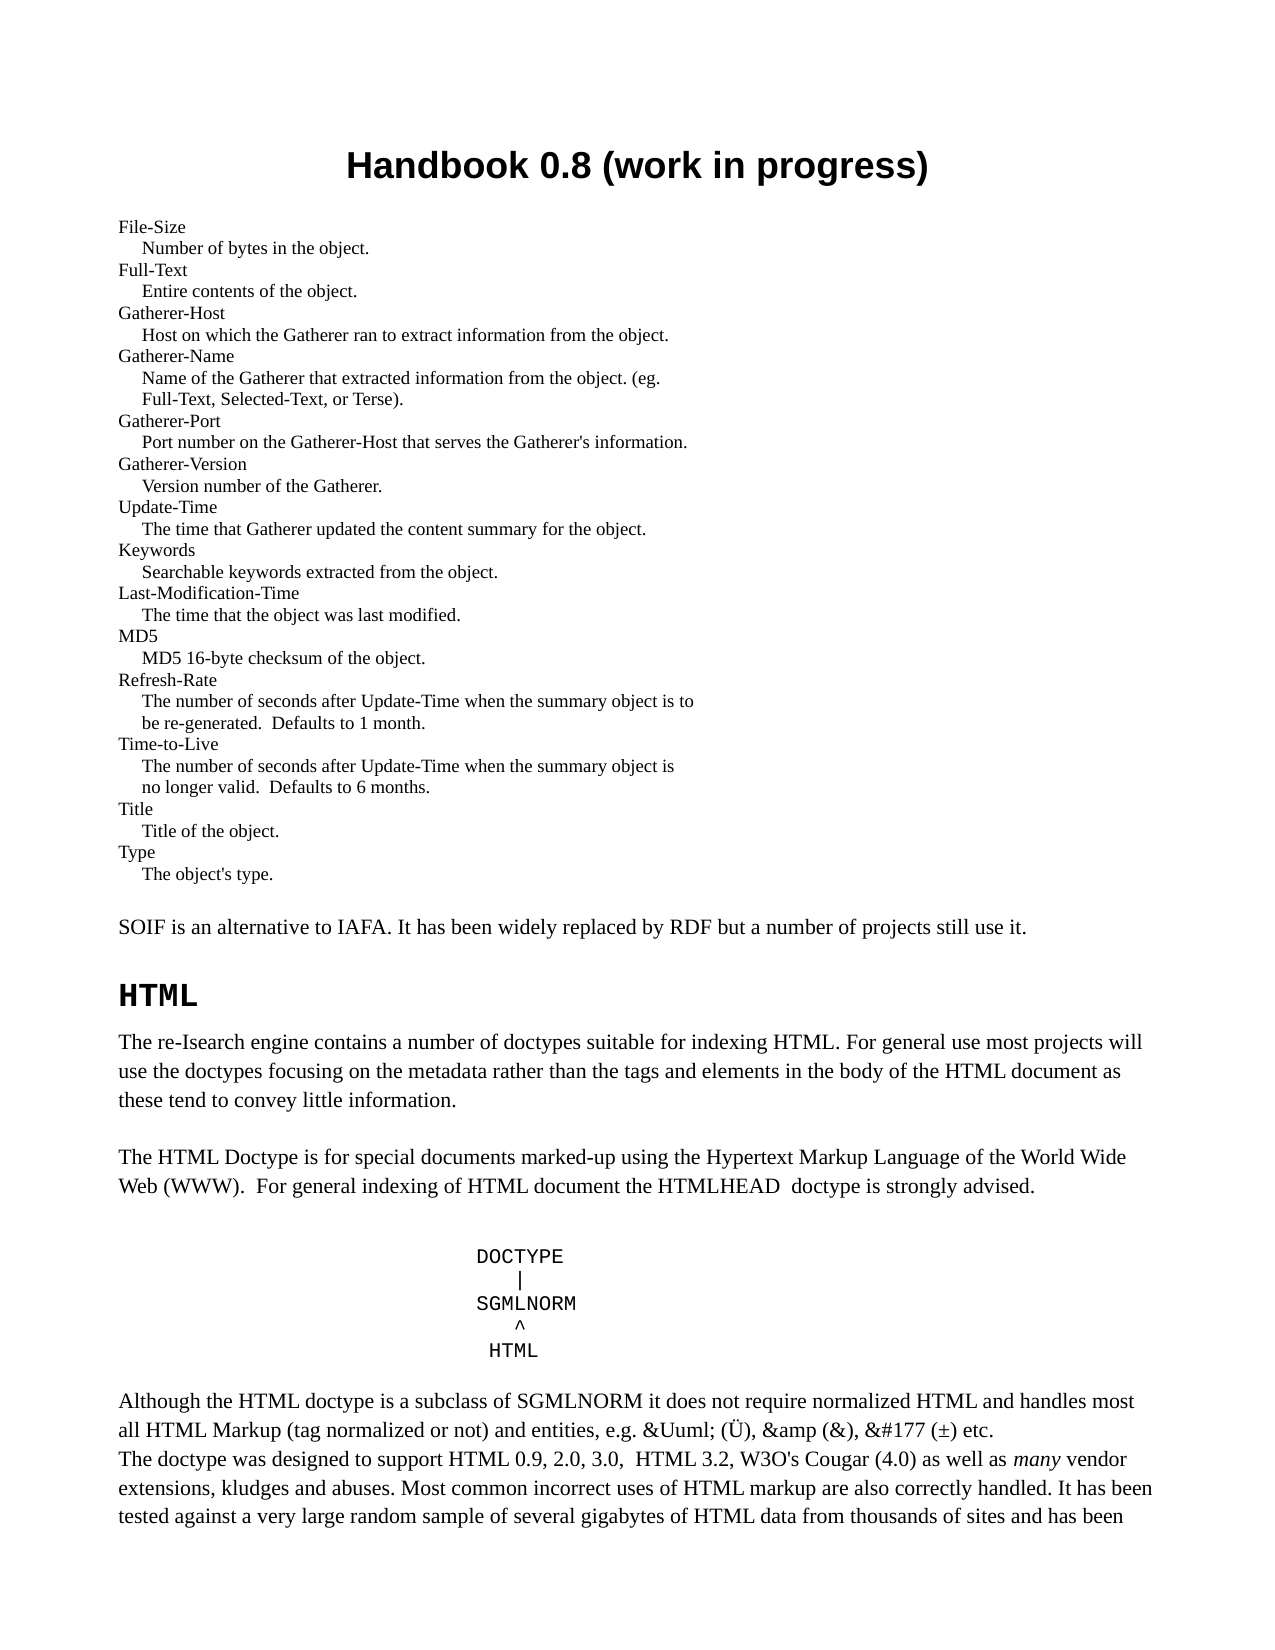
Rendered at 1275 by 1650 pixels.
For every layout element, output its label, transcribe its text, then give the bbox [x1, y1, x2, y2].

text The doctype was designed to support HTML 0.9, 2.0, 3.0, HTML 3.2, W3O's Cougar (4.0) as well as many vendor extensions, kludges and abuses. Most common incorrect uses of HTML markup are also correctly handled. It has been tested against a very large random sample of several gigabytes of HTML data from thousands of sites and has been [118, 1446, 1157, 1529]
text File-Size [118, 216, 1157, 237]
text Update-Time [118, 496, 1157, 518]
text Title of the object. [118, 819, 1157, 841]
text Gatherer-Port [118, 410, 1157, 431]
text Keywords [118, 539, 1157, 561]
text Searchable keywords extracted from the object. [118, 561, 1157, 582]
text Full-Text [118, 259, 1157, 280]
text Gatherer-Name [118, 345, 1157, 367]
text no longer valid. Defaults to 6 months. [118, 776, 1157, 798]
text The number of seconds after Update-Time when the summary object is [118, 755, 1157, 776]
text | [413, 1269, 1157, 1293]
text Although the HTML doctype is a subclass of SGMLNORM it does not require normalized HTML and handles most all HTML Markup (tag normalized or not) and entities, e.g. &Uuml; (Ü), &amp (&), &#177 (±) etc. [118, 1388, 1157, 1442]
text ^ [413, 1317, 1157, 1340]
text The time that the object was last modified. [118, 604, 1157, 625]
text SGMLNORM [413, 1293, 1157, 1317]
text Full-Text, Selected-Text, or Terse). [118, 388, 1157, 410]
text Refresh-Rate [118, 668, 1157, 690]
text Type [118, 841, 1157, 863]
text be re-generated. Defaults to 1 month. [118, 712, 1157, 733]
text Time-to-Live [118, 733, 1157, 755]
text The object's type. [118, 863, 1157, 884]
text Number of bytes in the object. [118, 237, 1157, 259]
text Title [118, 798, 1157, 819]
text Last-Modification-Time [118, 582, 1157, 604]
text MD5 [118, 625, 1157, 647]
text Host on which the Gatherer ran to extract information from the object. [118, 323, 1157, 345]
text Name of the Gatherer that extracted information from the object. (eg. [118, 367, 1157, 388]
text Gatherer-Host [118, 302, 1157, 323]
text The number of seconds after Update-Time when the summary object is to [118, 690, 1157, 712]
text SOIF is an alternative to IAFA. It has been widely replaced by RDF but a number of projects still use it. [118, 914, 1157, 939]
text HTML [413, 1340, 1157, 1364]
text Entire contents of the object. [118, 280, 1157, 302]
subtitle HTML [118, 978, 1157, 1016]
text The re-Isearch engine contains a number of doctypes suitable for indexing HTML. For general use most projects will use the doctypes focusing on the metadata rather than the tags and elements in the body of the HTML document as these tend to convey little information. [118, 1029, 1157, 1112]
text Port number on the Gatherer-Host that serves the Gatherer's information. [118, 431, 1157, 453]
text DOCTYPE [413, 1246, 1157, 1269]
text Version number of the Gatherer. [118, 474, 1157, 496]
text The time that Gatherer updated the content summary for the object. [118, 518, 1157, 539]
text MD5 16-byte checksum of the object. [118, 647, 1157, 668]
text The HTML Doctype is for special documents marked-up using the Hypertext Markup Language of the World Wide Web (WWW). For general indexing of HTML document the HTMLHEAD doctype is strongly advised. [118, 1144, 1157, 1198]
text Gatherer-Version [118, 453, 1157, 474]
